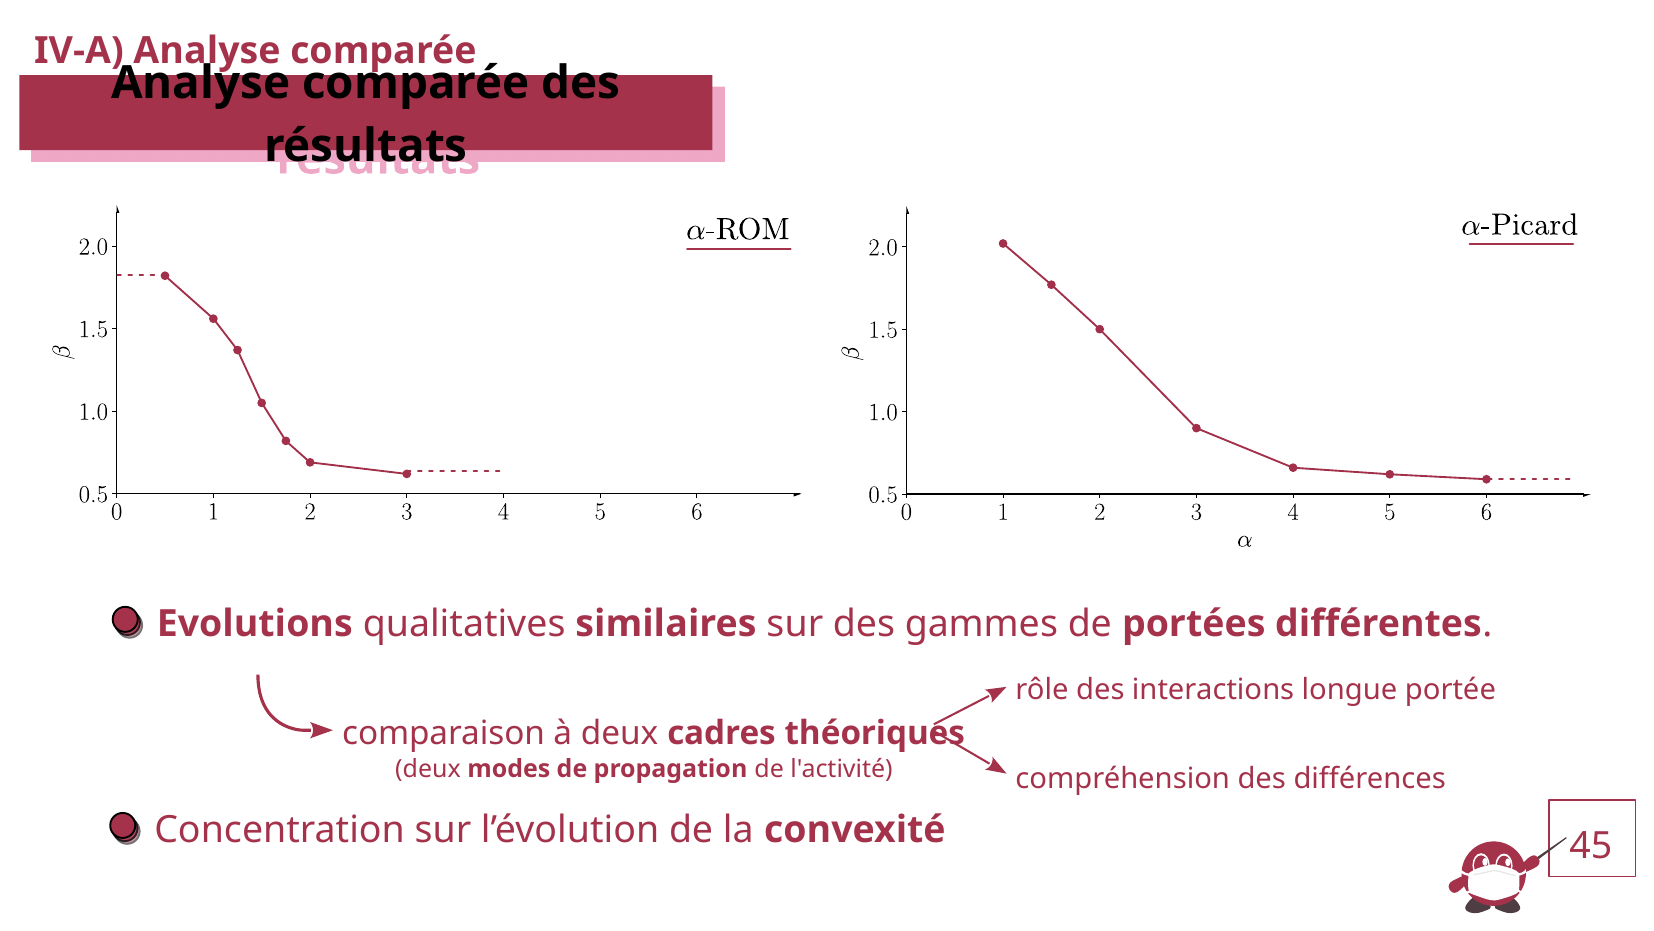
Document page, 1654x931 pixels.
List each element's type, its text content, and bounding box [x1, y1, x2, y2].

text_box Evolutions qualitatives similaires sur des gammes de portées différentes. [96, 589, 1403, 649]
picture [47, 203, 802, 520]
text_box comparaison à deux cadres théoriques [327, 701, 934, 761]
text_box Analyse comparée des résultats [19, 76, 713, 151]
picture [1448, 799, 1637, 914]
text_box [1492, 811, 1654, 887]
text_box IV-A) Analyse comparée [19, 16, 1238, 76]
picture [837, 206, 1591, 547]
text_box compréhension des différences [1000, 749, 1605, 809]
text_box (deux modes de propagation de l'activité) [380, 742, 879, 802]
text_box Concentration sur l’évolution de la convexité [94, 795, 905, 855]
text_box rôle des interactions longue portée [1000, 661, 1605, 720]
